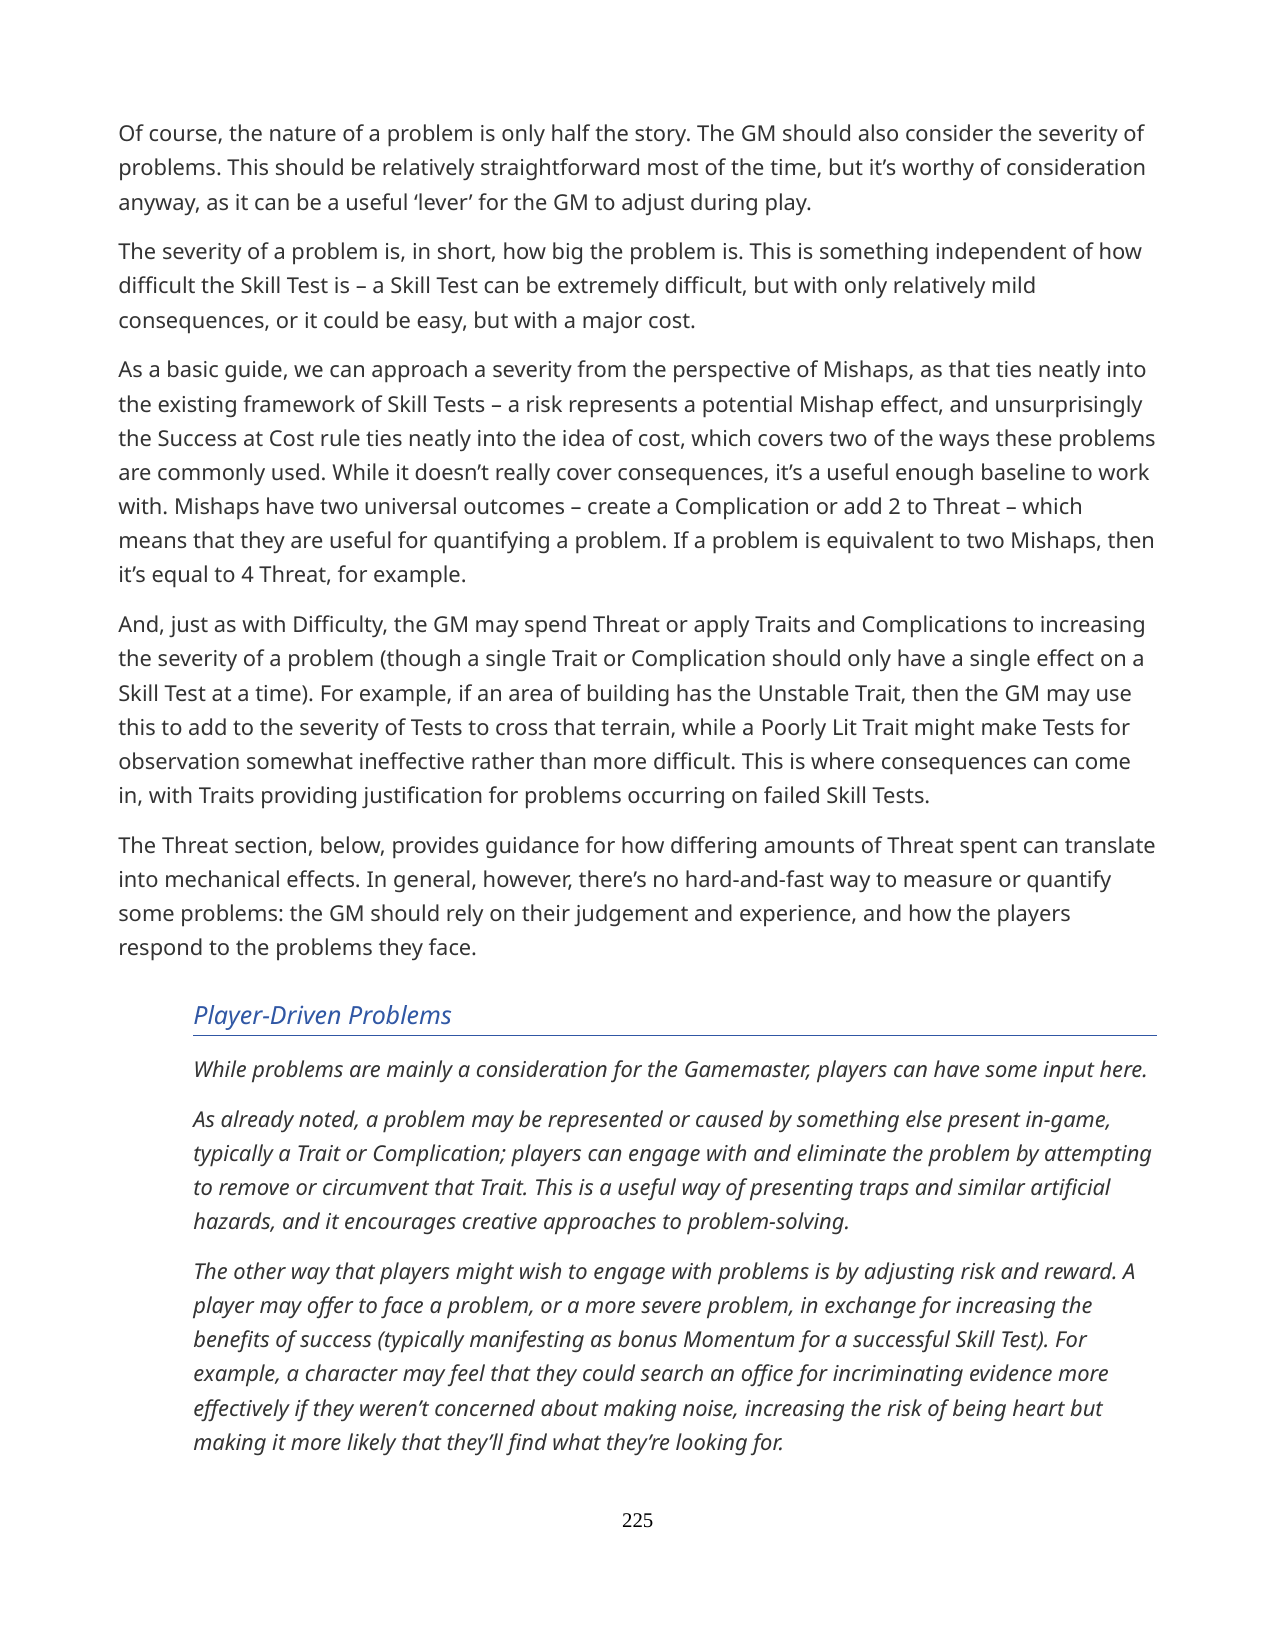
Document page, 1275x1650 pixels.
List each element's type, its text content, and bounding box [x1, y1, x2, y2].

text As already noted, a problem may be represented or caused by something else present in-game, typically a Trait or Complication; players can engage with and eliminate the problem by attempting to remove or circumvent that Trait. This is a useful way of presenting traps and similar artificial hazards, and it encourages creative approaches to problem-solving. [193, 1103, 1157, 1236]
text The other way that players might wish to engage with problems is by adjusting risk and reward. A player may offer to face a problem, or a more severe problem, in exchange for increasing the benefits of success (typically manifesting as bonus Momentum for a successful Skill Test). For example, a character may feel that they could search an office for incriminating evidence more effectively if they weren’t concerned about making noise, increasing the risk of being heart but making it more likely that they’ll find what they’re looking for. [193, 1256, 1157, 1456]
text And, just as with Difficulty, the GM may spend Threat or apply Traits and Complications to increasing the severity of a problem (though a single Trait or Complication should only have a single effect on a Skill Test at a time). For example, if an area of building has the Unstable Trait, then the GM may use this to add to the severity of Tests to cross that terrain, while a Poorly Lit Trait might make Tests for observation somewhat ineffective rather than more difficult. This is where consequences can come in, with Traits providing justification for problems occurring on failed Skill Tests. [118, 609, 1157, 810]
subtitle Player-Driven Problems [193, 998, 1157, 1035]
text As a basic guide, we can approach a severity from the perspective of Mishaps, as that ties neatly into the existing framework of Skill Tests – a risk represents a potential Mishap effect, and unsurprisingly the Success at Cost rule ties neatly into the idea of cost, which covers two of the ways these problems are commonly used. While it doesn’t really cover consequences, it’s a useful enough baseline to work with. Mishaps have two universal outcomes – create a Complication or add 2 to Threat – which means that they are useful for quantifying a problem. If a problem is equivalent to two Mishaps, then it’s equal to 4 Threat, for example. [118, 354, 1157, 589]
text The severity of a problem is, in short, how big the problem is. This is something independent of how difficult the Skill Test is – a Skill Test can be extremely difficult, but with only relatively mild consequences, or it could be easy, but with a major cost. [118, 236, 1157, 334]
text While problems are mainly a consideration for the Gamemaster, players can have some input here. [193, 1054, 1157, 1083]
text The Threat section, below, provides guidance for how differing amounts of Threat spent can translate into mechanical effects. In general, however, there’s no hard-and-fast way to measure or quantify some problems: the GM should rely on their judgement and experience, and how the players respond to the problems they face. [118, 830, 1157, 962]
text Of course, the nature of a problem is only half the story. The GM should also consider the severity of problems. This should be relatively straightforward most of the time, but it’s worthy of consideration anyway, as it can be a useful ‘lever’ for the GM to adjust during play. [118, 118, 1157, 216]
